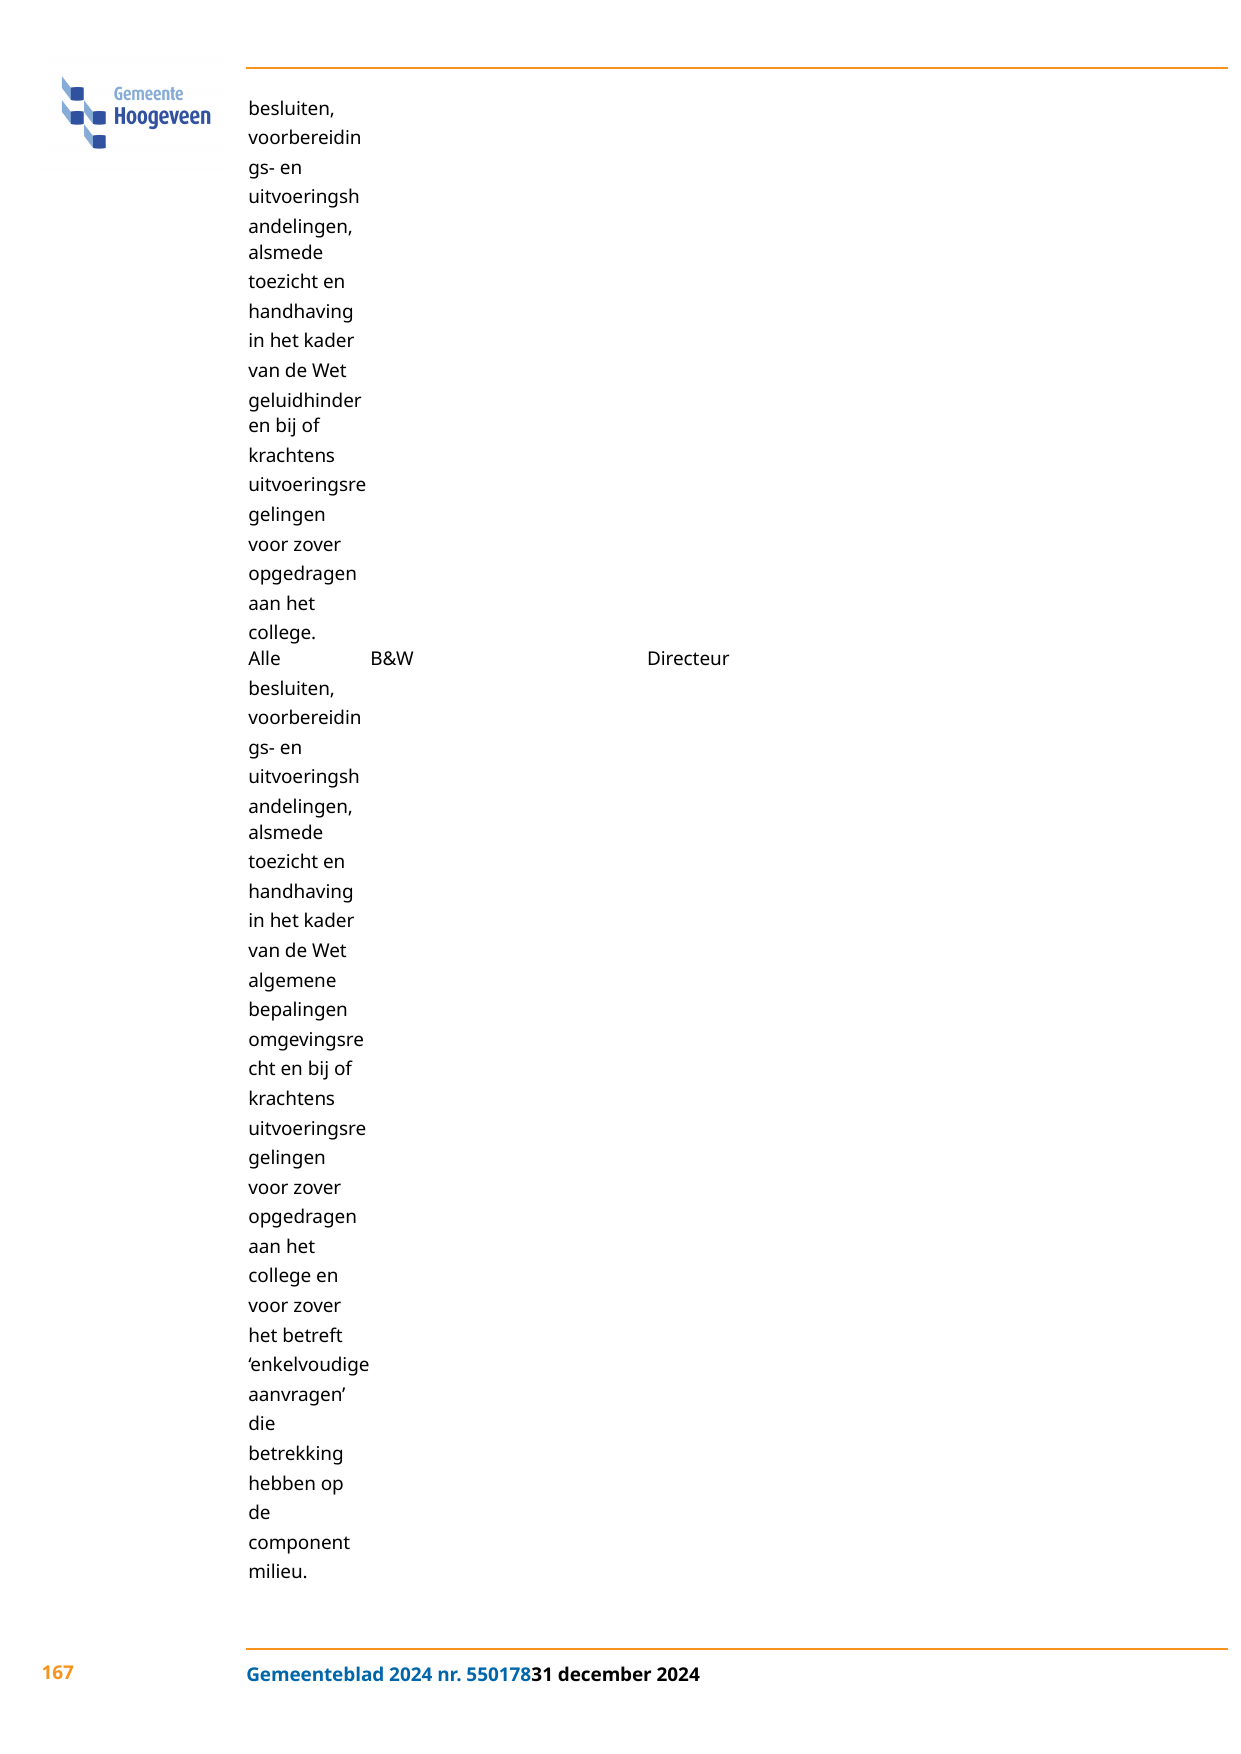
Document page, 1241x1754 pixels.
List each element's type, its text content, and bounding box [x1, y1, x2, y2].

table_cell [370, 413, 647, 645]
table_cell [924, 645, 1152, 819]
table_cell besluiten, voorbereidings- en uitvoeringshandelingen, [248, 95, 370, 239]
table_cell [647, 819, 924, 1584]
table_cell Alle besluiten, voorbereidings- en uitvoeringshandelingen, [248, 645, 370, 819]
table_cell [924, 819, 1152, 1584]
table_cell Directeur [647, 645, 924, 819]
table_cell [924, 413, 1152, 645]
table_cell alsmede toezicht en handhaving in het kader van de Wet geluidhinder [248, 239, 370, 412]
table_cell [924, 239, 1152, 412]
table_cell [370, 239, 647, 412]
table_cell [647, 413, 924, 645]
table_cell [924, 95, 1152, 239]
table_cell [647, 239, 924, 412]
picture [41, 47, 231, 172]
table_cell B&W [370, 645, 647, 819]
table_cell en bij of krachtens uitvoeringsregelingen voor zover opgedragen aan het college. [248, 413, 370, 645]
table_cell [370, 95, 647, 239]
table_cell alsmede toezicht en handhaving in het kader van de Wet algemene bepalingen omgevingsrecht en bij of krachtens uitvoeringsregelingen voor zover opgedragen aan het college en voor zover het betreft ‘enkelvoudige aanvragen’ die betrekking hebben op de component milieu. [248, 819, 370, 1584]
table_cell [370, 819, 647, 1584]
table_cell [647, 95, 924, 239]
